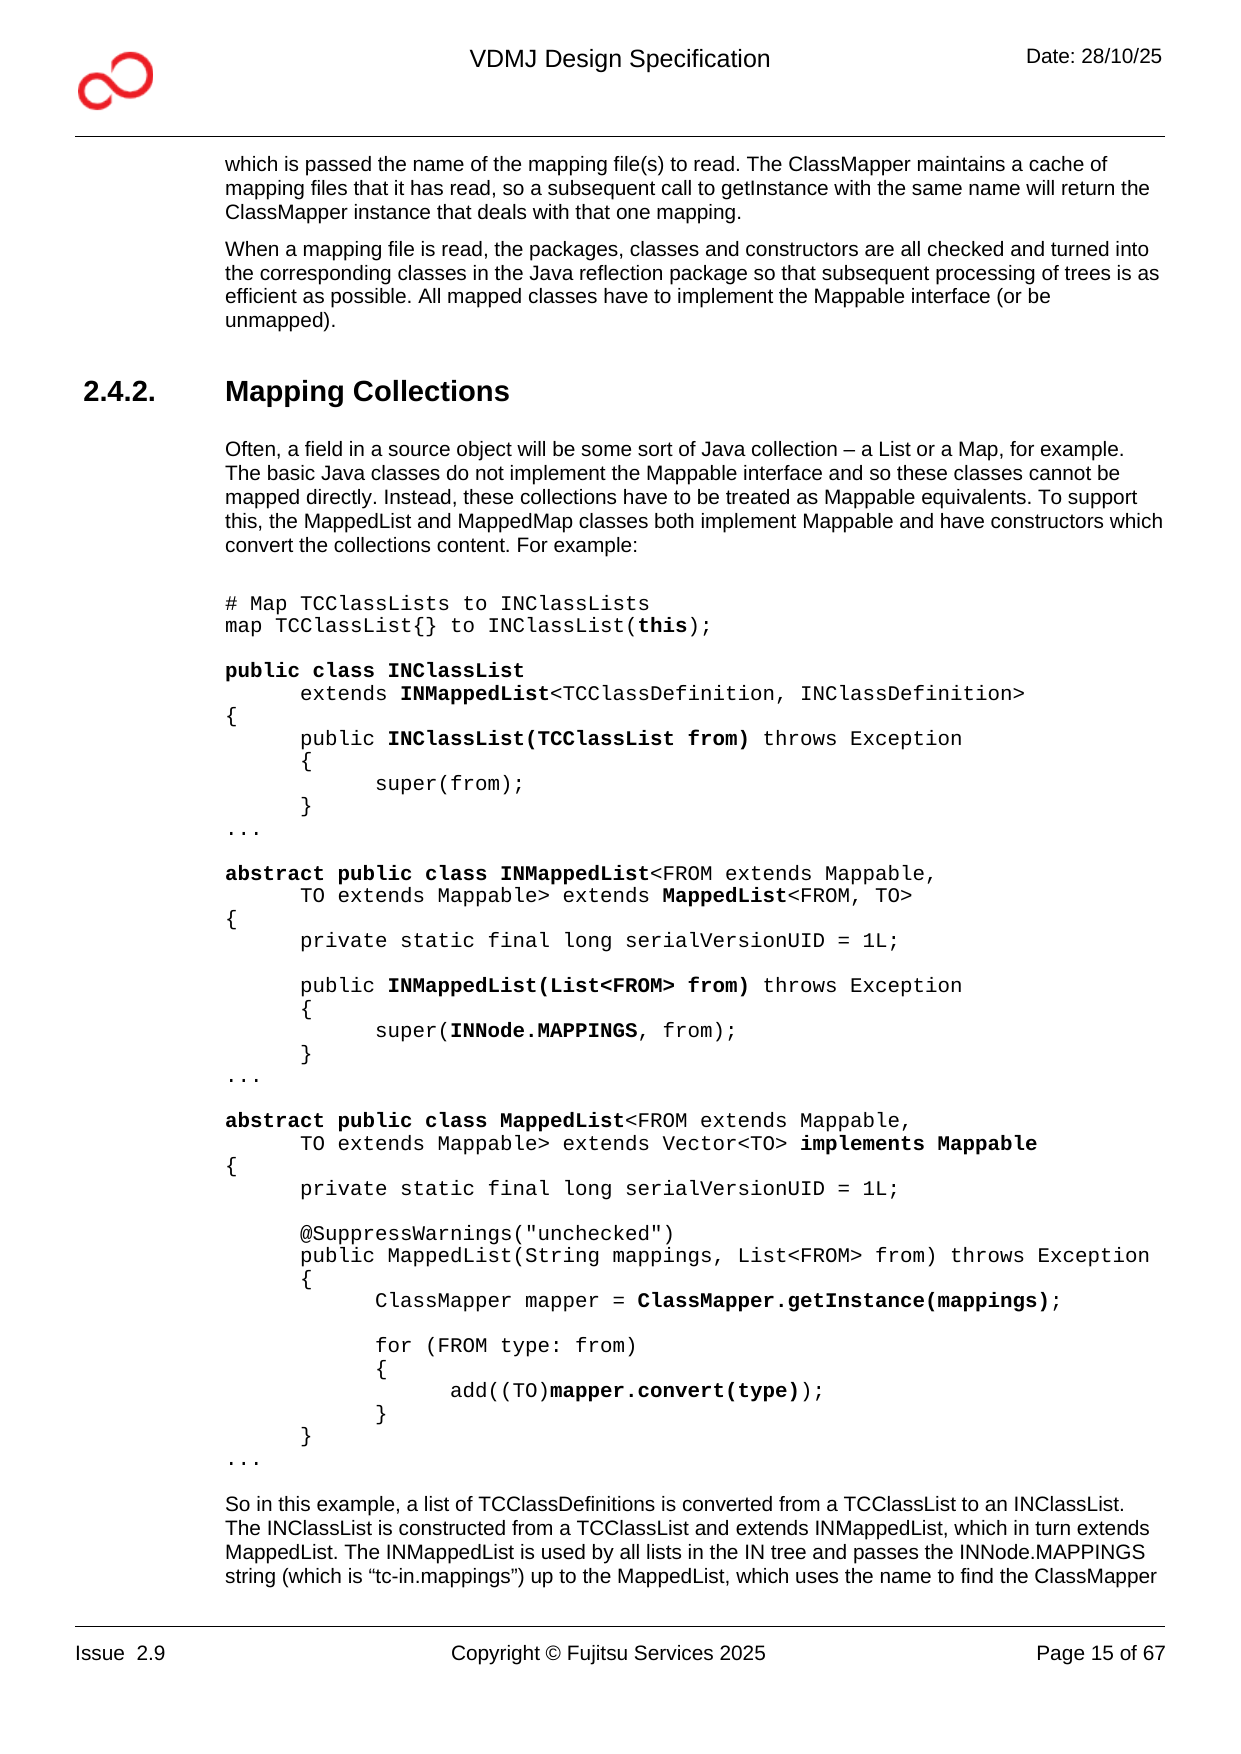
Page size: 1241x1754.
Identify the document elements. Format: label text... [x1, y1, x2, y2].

text public MappedList(String mappings, List<FROM> from) throws Exception [225, 1245, 1165, 1267]
text @SuppressWarnings("unchecked") [225, 1222, 1165, 1245]
text ClassMapper mapper = ClassMapper.getInstance(mappings); [225, 1290, 1165, 1312]
picture [78, 44, 153, 120]
text abstract public class MappedList<FROM extends Mappable, [225, 1110, 1165, 1132]
text { [225, 1155, 1165, 1177]
text } [225, 795, 1165, 817]
text TO extends Mappable> extends MappedList<FROM, TO> [225, 885, 1165, 907]
text So in this example, a list of TCClassDefinitions is converted from a TCClassList to an INClassList. The INClassList is constructed from a TCClassList and extends INMappedList, which in turn extends MappedList. The INMappedList is used by all lists in the IN tree and passes the INNode.MAPPINGS string (which is “tc-in.mappings”) up to the MappedList, which uses the name to find the ClassMapper [225, 1492, 1165, 1588]
text ... [225, 1447, 1165, 1470]
text abstract public class INMappedList<FROM extends Mappable, [225, 862, 1165, 885]
text When a mapping file is read, the packages, classes and constructors are all checked and turned into the corresponding classes in the Java reflection package so that subsequent processing of trees is as efficient as possible. All mapped classes have to implement the Mappable interface (or be unmapped). [225, 237, 1165, 333]
text } [225, 1425, 1165, 1447]
text map TCClassList{} to INClassList(this); [225, 615, 1165, 637]
text super(INNode.MAPPINGS, from); [225, 1020, 1165, 1042]
text { [225, 1357, 1165, 1380]
text { [225, 907, 1165, 930]
text extends INMappedList<TCClassDefinition, INClassDefinition> [225, 682, 1165, 705]
subtitle Mapping Collections [75, 375, 1165, 408]
text { [225, 1267, 1165, 1290]
text { [225, 705, 1165, 727]
text add((TO)mapper.convert(type)); [225, 1380, 1165, 1402]
text public class INClassList [225, 660, 1165, 682]
text ... [225, 817, 1165, 840]
text public INMappedList(List<FROM> from) throws Exception [225, 975, 1165, 997]
text # Map TCClassLists to INClassLists [225, 592, 1165, 615]
text TO extends Mappable> extends Vector<TO> implements Mappable [225, 1132, 1165, 1155]
text } [225, 1402, 1165, 1425]
text super(from); [225, 772, 1165, 795]
text private static final long serialVersionUID = 1L; [225, 1177, 1165, 1200]
text { [225, 997, 1165, 1020]
text } [225, 1042, 1165, 1065]
text Often, a field in a source object will be some sort of Java collection – a List or a Map, for example. The basic Java classes do not implement the Mappable interface and so these classes cannot be mapped directly. Instead, these collections have to be treated as Mappable equivalents. To support this, the MappedList and MappedMap classes both implement Mappable and have constructors which convert the collections content. For example: [225, 438, 1165, 557]
text public INClassList(TCClassList from) throws Exception [225, 727, 1165, 750]
text for (FROM type: from) [225, 1335, 1165, 1357]
text { [225, 750, 1165, 772]
text which is passed the name of the mapping file(s) to read. The ClassMapper maintains a cache of mapping files that it has read, so a subsequent call to getInstance with the same name will return the ClassMapper instance that deals with that one mapping. [225, 152, 1165, 224]
text private static final long serialVersionUID = 1L; [225, 930, 1165, 952]
text ... [225, 1065, 1165, 1087]
